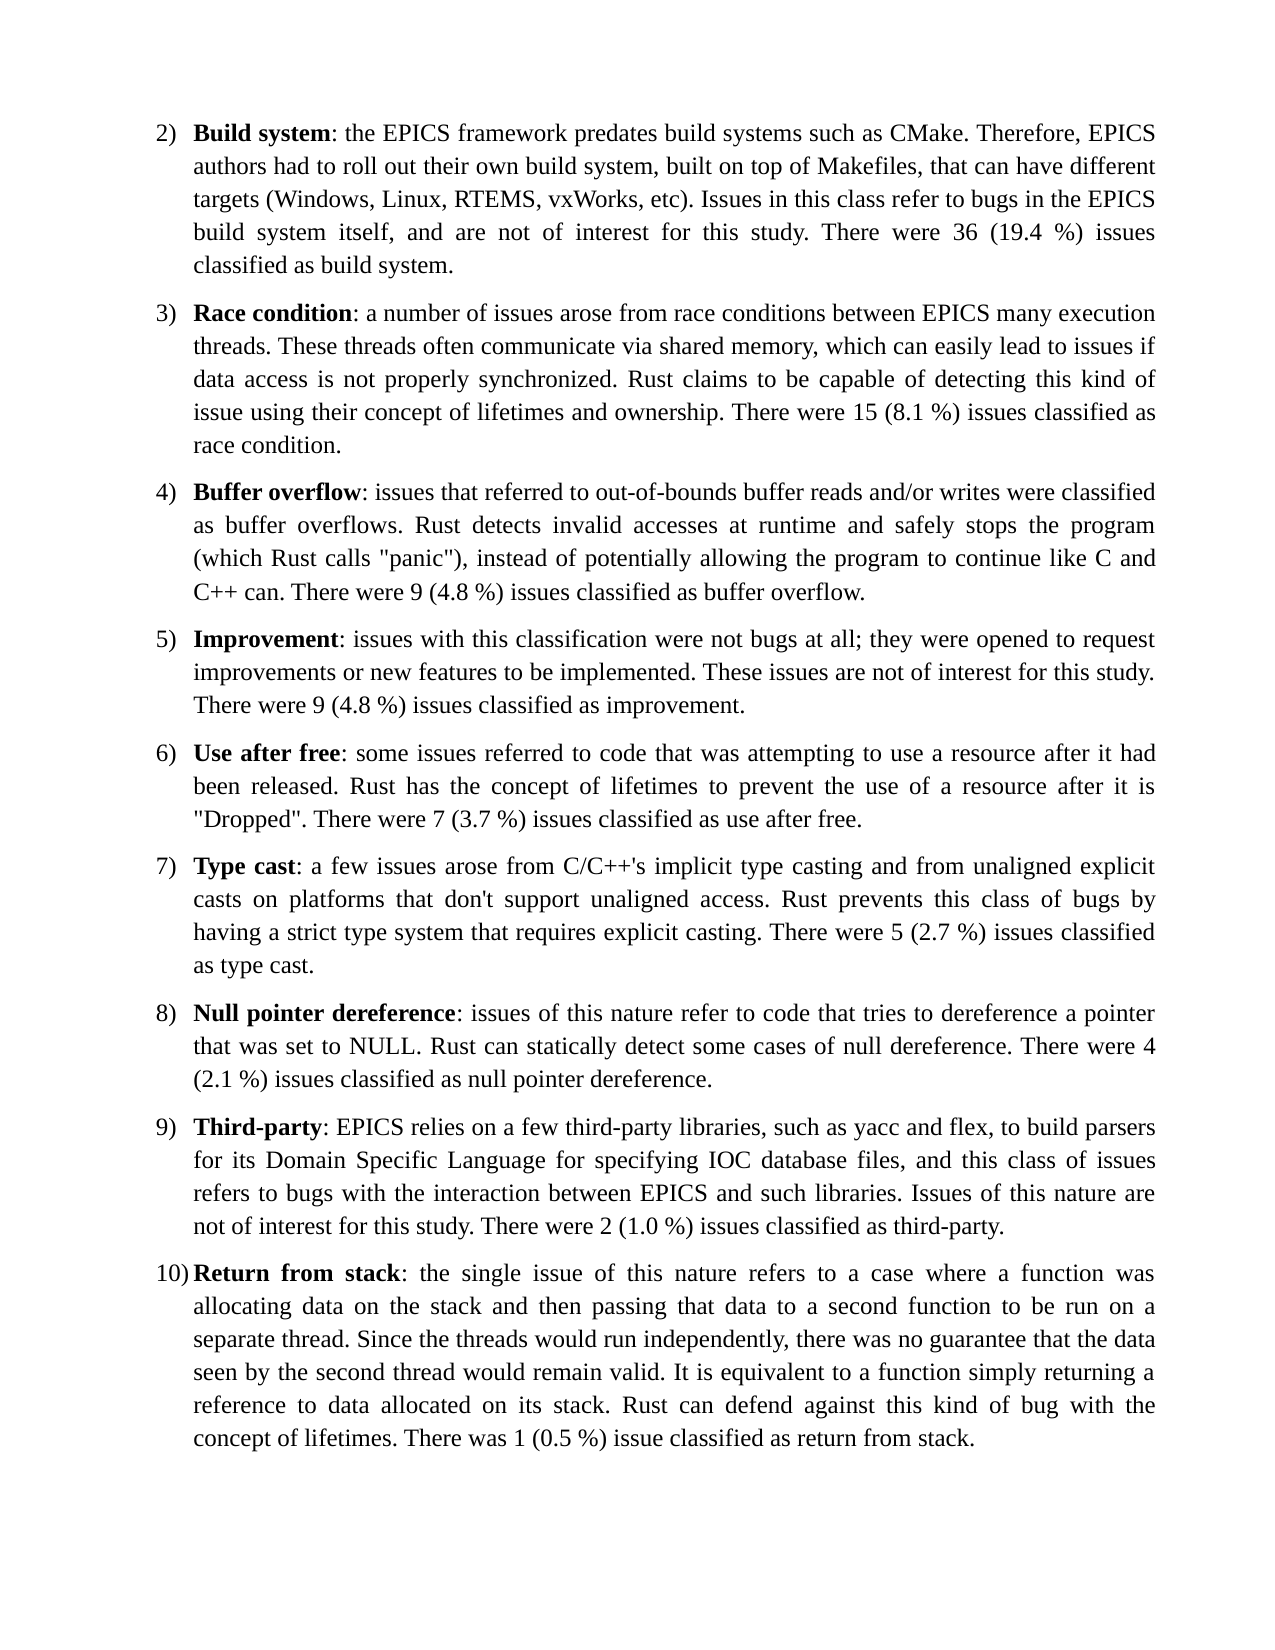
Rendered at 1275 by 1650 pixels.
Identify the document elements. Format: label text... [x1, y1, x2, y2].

list Return from stack: the single issue of this nature refers to a case where a function was allocating data on the stack and then passing that data to a second function to be run on a separate thread. Since the threads would run independently, there was no guarantee that the data seen by the second thread would remain valid. It is equivalent to a function simply returning a reference to data allocated on its stack. Rust can defend against this kind of bug with the concept of lifetimes. There was 1 (0.5 %) issue classified as return from stack. [156, 1258, 1157, 1452]
list Type cast: a few issues arose from C/C++'s implicit type casting and from unaligned explicit casts on platforms that don't support unaligned access. Rust prevents this class of bugs by having a strict type system that requires explicit casting. There were 5 (2.7 %) issues classified as type cast. [156, 851, 1157, 979]
list Null pointer dereference: issues of this nature refer to code that tries to dereference a pointer that was set to NULL. Rust can statically detect some cases of null dereference. There were 4 (2.1 %) issues classified as null pointer dereference. [156, 998, 1157, 1093]
list Race condition: a number of issues arose from race conditions between EPICS many execution threads. These threads often communicate via shared memory, which can easily lead to issues if data access is not properly synchronized. Rust claims to be capable of detecting this kind of issue using their concept of lifetimes and ownership. There were 15 (8.1 %) issues classified as race condition. [156, 298, 1157, 459]
list Use after free: some issues referred to code that was attempting to use a resource after it had been released. Rust has the concept of lifetimes to prevent the use of a resource after it is "Dropped". There were 7 (3.7 %) issues classified as use after free. [156, 738, 1157, 833]
list Improvement: issues with this classification were not bugs at all; they were opened to request improvements or new features to be implemented. These issues are not of interest for this study. There were 9 (4.8 %) issues classified as improvement. [156, 624, 1157, 719]
list Buffer overflow: issues that referred to out-of-bounds buffer reads and/or writes were classified as buffer overflows. Rust detects invalid accesses at runtime and safely stops the program (which Rust calls "panic"), instead of potentially allowing the program to continue like C and C++ can. There were 9 (4.8 %) issues classified as buffer overflow. [156, 477, 1157, 605]
list Build system: the EPICS framework predates build systems such as CMake. Therefore, EPICS authors had to roll out their own build system, built on top of Makefiles, that can have different targets (Windows, Linux, RTEMS, vxWorks, etc). Issues in this class refer to bugs in the EPICS build system itself, and are not of interest for this study. There were 36 (19.4 %) issues classified as build system. [156, 118, 1157, 279]
list Third-party: EPICS relies on a few third-party libraries, such as yacc and flex, to build parsers for its Domain Specific Language for specifying IOC database files, and this class of issues refers to bugs with the interaction between EPICS and such libraries. Issues of this nature are not of interest for this study. There were 2 (1.0 %) issues classified as third-party. [156, 1112, 1157, 1239]
